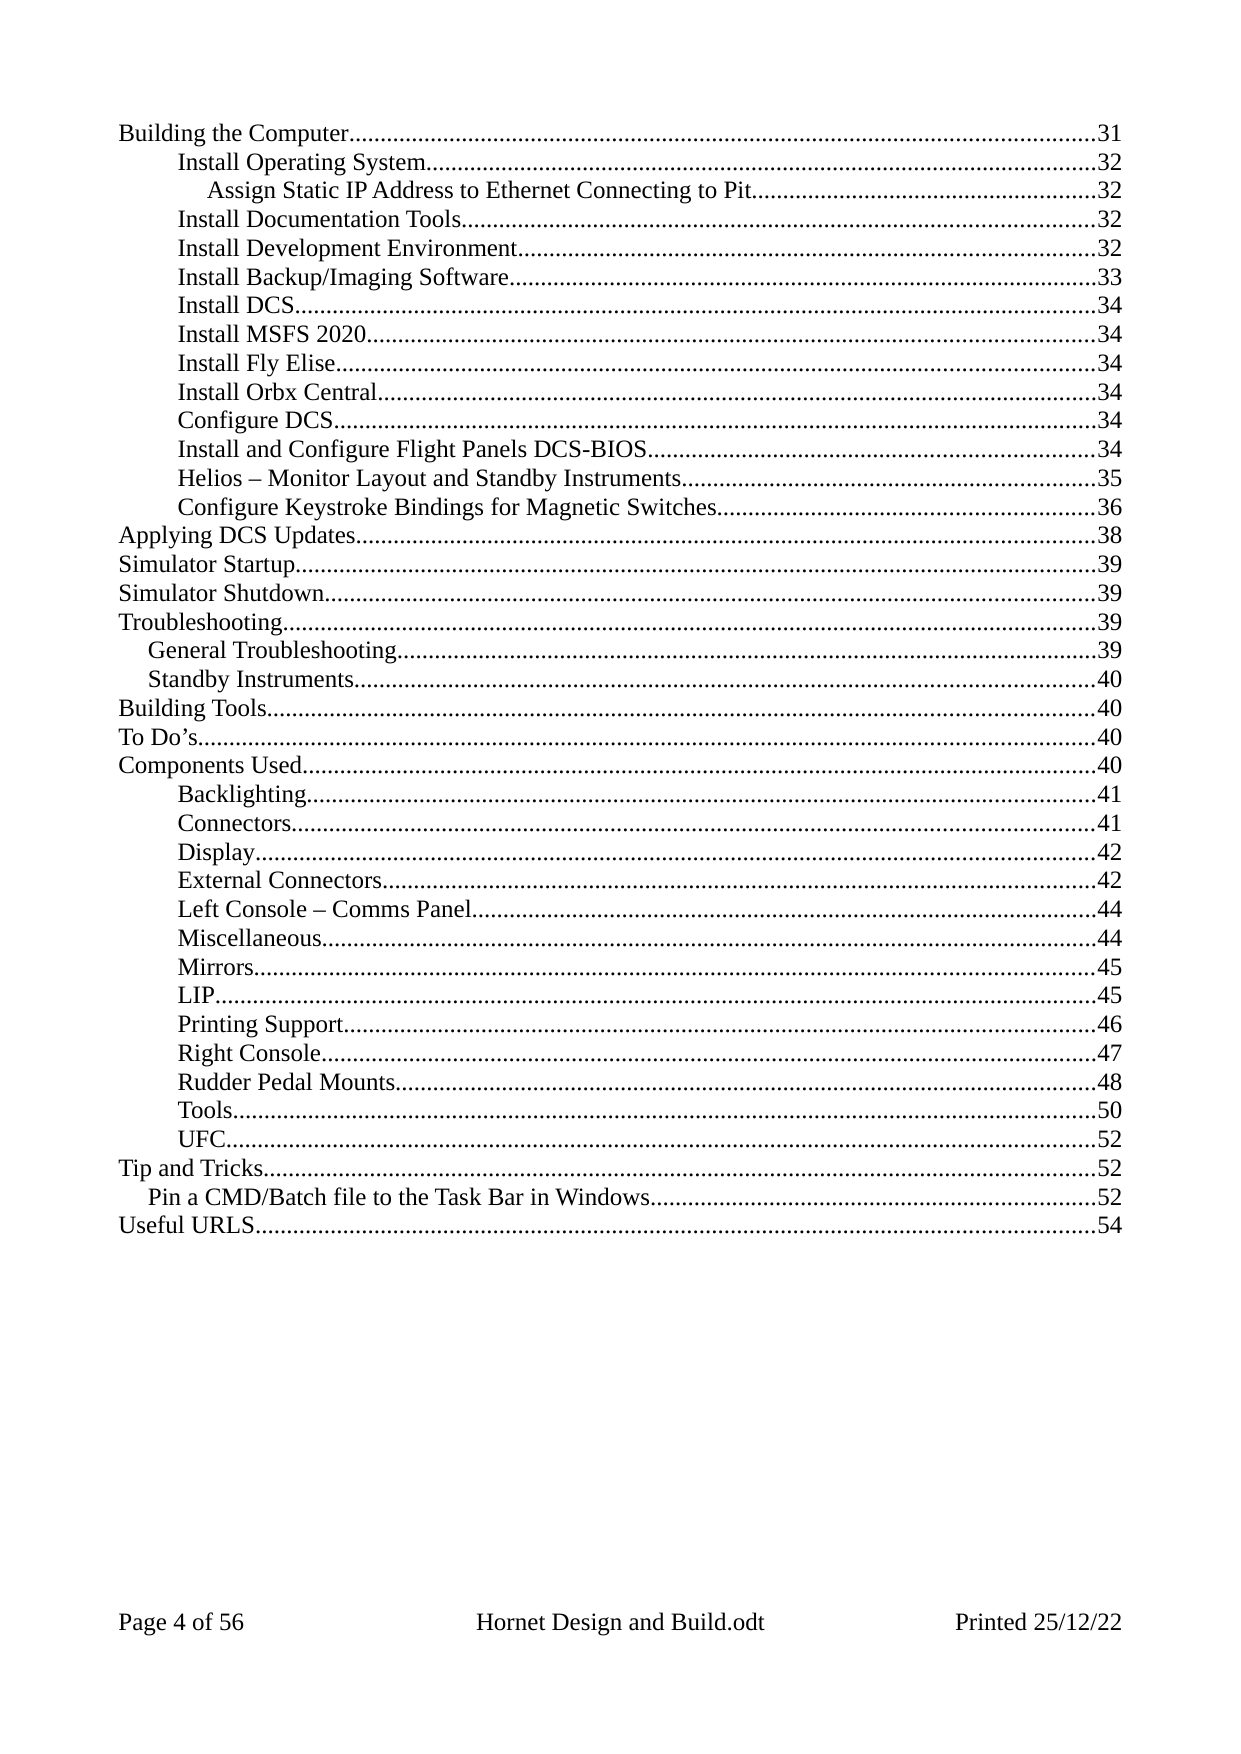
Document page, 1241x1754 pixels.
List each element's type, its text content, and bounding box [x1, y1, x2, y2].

text Tip and Tricks 52 [118, 1153, 1122, 1182]
text Tools 50 [177, 1096, 1122, 1124]
text Install Development Environment 32 [177, 233, 1122, 262]
text Applying DCS Updates 38 [118, 521, 1122, 549]
text Assign Static IP Address to Ethernet Connecting to Pit 32 [207, 176, 1122, 204]
text Backlighting 41 [177, 779, 1122, 808]
text Building the Computer 31 [118, 118, 1122, 147]
text Connectors 41 [177, 808, 1122, 837]
text Building Tools 40 [118, 693, 1122, 722]
text Install Fly Elise 34 [177, 348, 1122, 377]
text Configure Keystroke Bindings for Magnetic Switches 36 [177, 492, 1122, 521]
text Install Backup/Imaging Software 33 [177, 262, 1122, 291]
text Install MSFS 2020 34 [177, 319, 1122, 348]
text Pin a CMD/Batch file to the Task Bar in Windows 52 [148, 1182, 1122, 1211]
text General Troubleshooting 39 [148, 636, 1122, 664]
text Display 42 [177, 837, 1122, 866]
text Simulator Startup 39 [118, 549, 1122, 578]
text Simulator Shutdown 39 [118, 578, 1122, 607]
text Helios – Monitor Layout and Standby Instruments 35 [177, 463, 1122, 492]
text Install Operating System 32 [177, 147, 1122, 176]
text To Do’s 40 [118, 722, 1122, 751]
text Install Documentation Tools 32 [177, 204, 1122, 233]
text Install Orbx Central 34 [177, 377, 1122, 406]
text LIP 45 [177, 981, 1122, 1009]
text Components Used 40 [118, 751, 1122, 779]
text Left Console – Comms Panel 44 [177, 894, 1122, 923]
text Standby Instruments 40 [148, 664, 1122, 693]
text Miscellaneous 44 [177, 923, 1122, 952]
text Install DCS 34 [177, 291, 1122, 319]
text Printing Support 46 [177, 1009, 1122, 1038]
text UFC 52 [177, 1124, 1122, 1153]
text Install and Configure Flight Panels DCS-BIOS 34 [177, 434, 1122, 463]
text Mirrors 45 [177, 952, 1122, 981]
text Rudder Pedal Mounts 48 [177, 1067, 1122, 1096]
text Right Console 47 [177, 1038, 1122, 1067]
text External Connectors 42 [177, 866, 1122, 894]
text Configure DCS 34 [177, 406, 1122, 434]
text Useful URLS 54 [118, 1211, 1122, 1239]
text Troubleshooting 39 [118, 607, 1122, 636]
